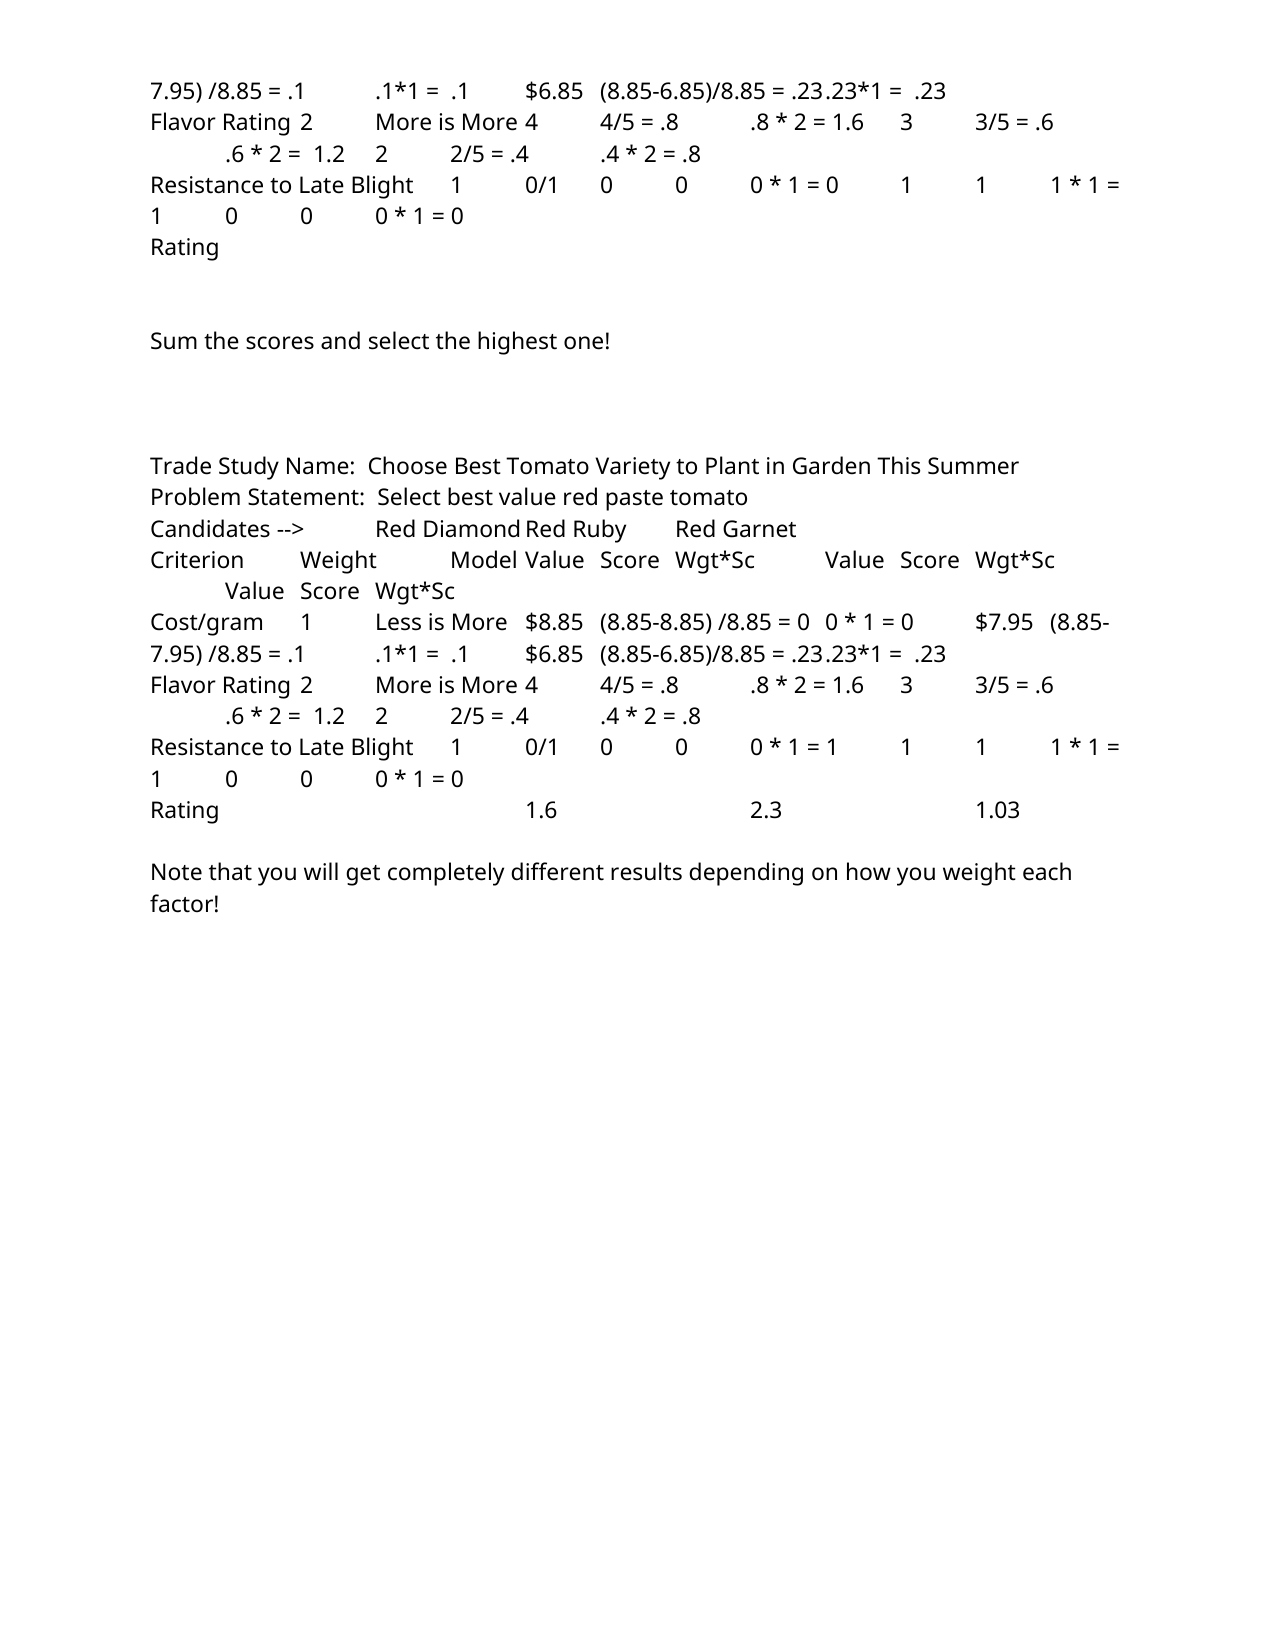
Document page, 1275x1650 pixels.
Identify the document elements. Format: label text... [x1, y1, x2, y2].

text Resistance to Late Blight 1 0/1 0 0 0 * 1 = 0 1 1 1 * 1 = 1 0 0 0 * 1 = 0 [150, 169, 1125, 231]
text Candidates --> Red Diamond Red Ruby Red Garnet [150, 512, 1125, 544]
text Problem Statement: Select best value red paste tomato [150, 481, 1125, 512]
text Flavor Rating 2 More is More 4 4/5 = .8 .8 * 2 = 1.6 3 3/5 = .6 .6 * 2 = 1.2 2 2/5 = .4 .4 * 2 = .8 [150, 669, 1125, 731]
text Flavor Rating 2 More is More 4 4/5 = .8 .8 * 2 = 1.6 3 3/5 = .6 .6 * 2 = 1.2 2 2/5 = .4 .4 * 2 = .8 [150, 106, 1125, 169]
text 7.95) /8.85 = .1 .1*1 = .1 $6.85 (8.85-6.85)/8.85 = .23 .23*1 = .23 [150, 75, 1125, 106]
text Rating [150, 231, 1125, 262]
text Rating 1.6 2.3 1.03 [150, 794, 1125, 825]
text Criterion Weight Model Value Score Wgt*Sc Value Score Wgt*Sc Value Score Wgt*Sc [150, 544, 1125, 606]
text Note that you will get completely different results depending on how you weight each factor! [150, 856, 1125, 919]
text Sum the scores and select the highest one! [150, 325, 1125, 356]
text Resistance to Late Blight 1 0/1 0 0 0 * 1 = 1 1 1 1 * 1 = 1 0 0 0 * 1 = 0 [150, 731, 1125, 794]
text Trade Study Name: Choose Best Tomato Variety to Plant in Garden This Summer [150, 450, 1125, 481]
text Cost/gram 1 Less is More $8.85 (8.85-8.85) /8.85 = 0 0 * 1 = 0 $7.95 (8.85-7.95) /8.85 = .1 .1*1 = .1 $6.85 (8.85-6.85)/8.85 = .23 .23*1 = .23 [150, 606, 1125, 669]
